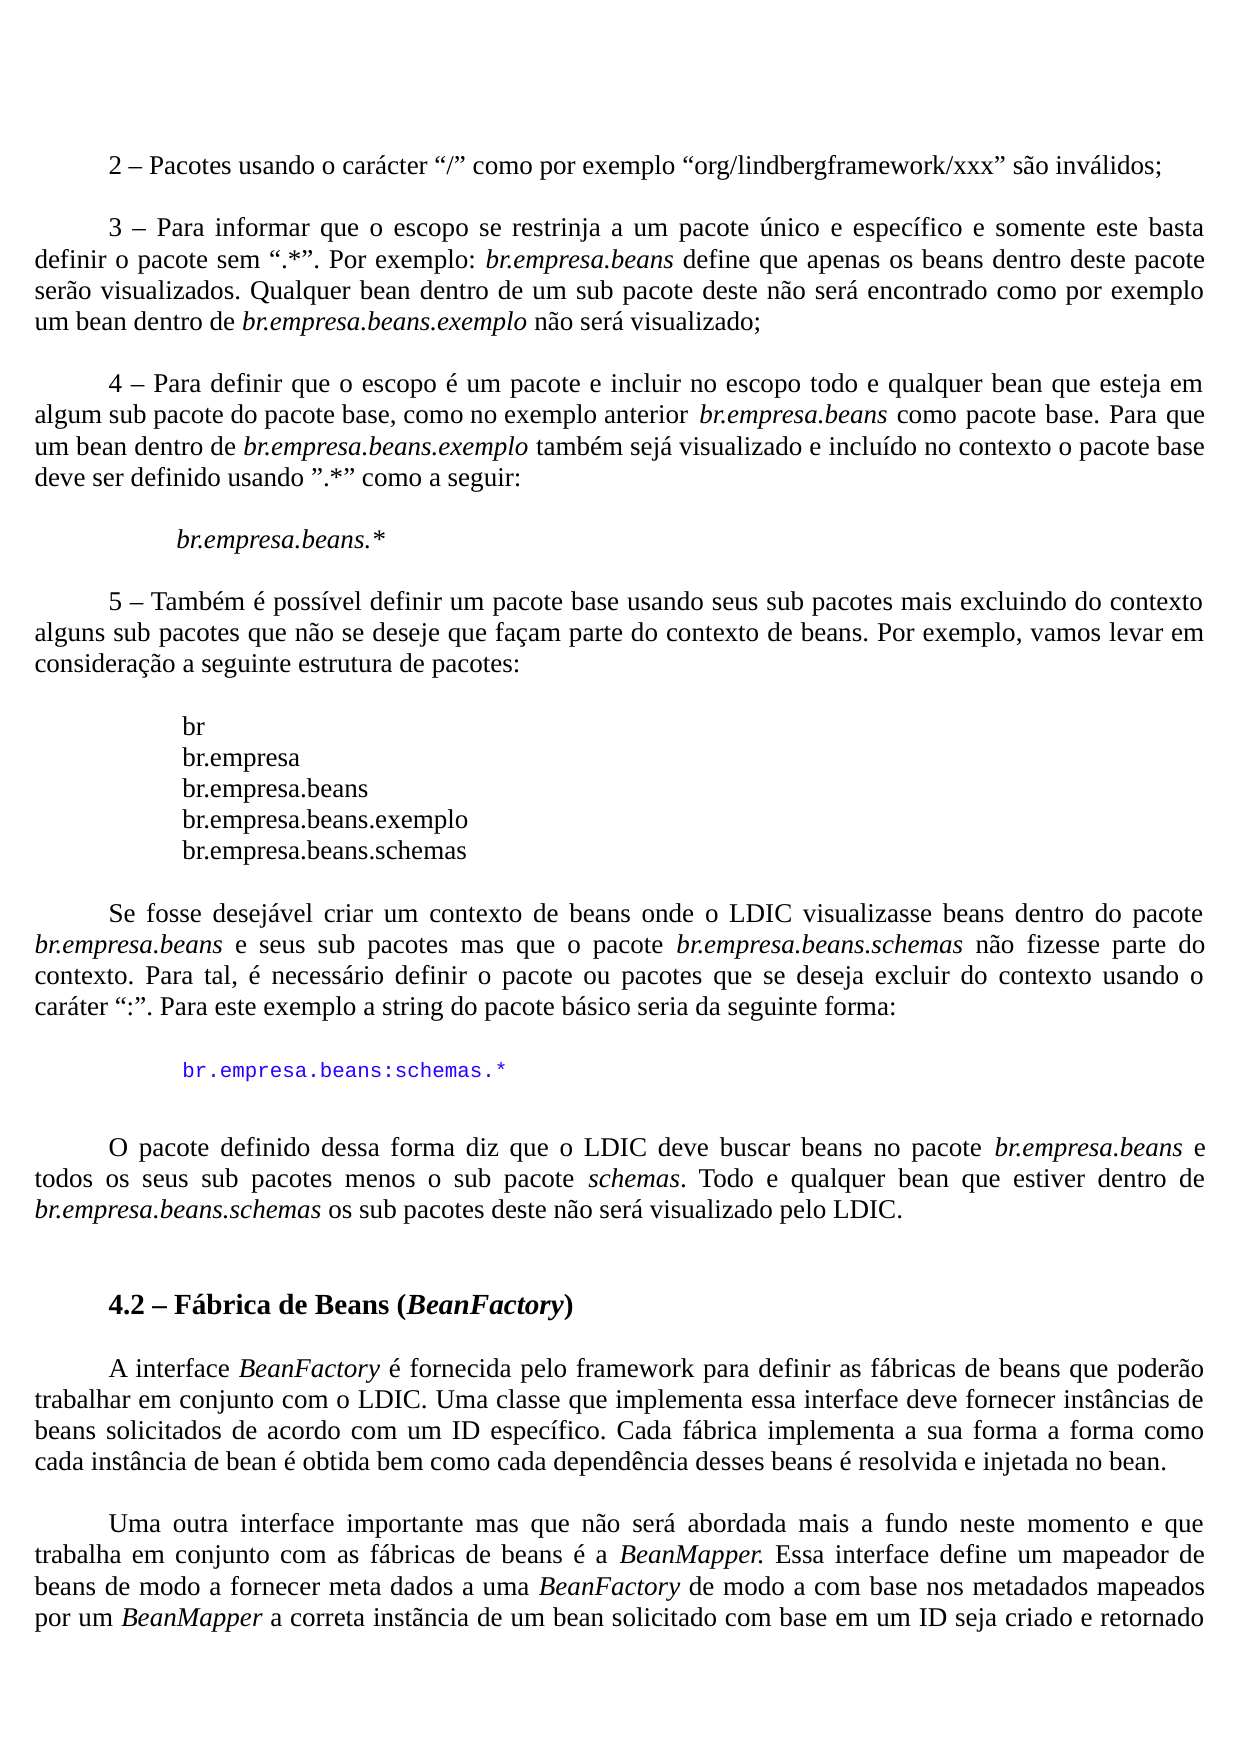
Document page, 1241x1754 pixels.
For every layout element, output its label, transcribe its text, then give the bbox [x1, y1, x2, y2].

text Se fosse desejável criar um contexto de beans onde o LDIC visualizasse beans dentro do pacote br.empresa.beans e seus sub pacotes mas que o pacote br.empresa.beans.schemas não fizesse parte do contexto. Para tal, é necessário definir o pacote ou pacotes que se deseja excluir do contexto usando o caráter “:”. Para este exemplo a string do pacote básico seria da seguinte forma: [34, 897, 1206, 1021]
text Uma outra interface importante mas que não será abordada mais a fundo neste momento e que trabalha em conjunto com as fábricas de beans é a BeanMapper. Essa interface define um mapeador de beans de modo a fornecer meta dados a uma BeanFactory de modo a com base nos metadados mapeados por um BeanMapper a correta instãncia de um bean solicitado com base em um ID seja criado e retornado [34, 1507, 1206, 1632]
text br.empresa.beans [34, 772, 1206, 803]
text 4 – Para definir que o escopo é um pacote e incluir no escopo todo e qualquer bean que esteja em algum sub pacote do pacote base, como no exemplo anterior br.empresa.beans como pacote base. Para que um bean dentro de br.empresa.beans.exemplo também sejá visualizado e incluído no contexto o pacote base deve ser definido usando ”.*” como a seguir: [34, 367, 1206, 492]
text 3 – Para informar que o escopo se restrinja a um pacote único e específico e somente este basta definir o pacote sem “.*”. Por exemplo: br.empresa.beans define que apenas os beans dentro deste pacote serão visualizados. Qualquer bean dentro de um sub pacote deste não será encontrado como por exemplo um bean dentro de br.empresa.beans.exemplo não será visualizado; [34, 212, 1206, 336]
text br.empresa.beans.exemplo [34, 803, 1206, 834]
text br.empresa.beans.* [34, 523, 1206, 554]
text O pacote definido dessa forma diz que o LDIC deve buscar beans no pacote br.empresa.beans e todos os seus sub pacotes menos o sub pacote schemas. Todo e qualquer bean que estiver dentro de br.empresa.beans.schemas os sub pacotes deste não será visualizado pelo LDIC. [34, 1131, 1206, 1225]
text 4.2 – Fábrica de Beans (BeanFactory) [34, 1287, 1206, 1321]
text 5 – Também é possível definir um pacote base usando seus sub pacotes mais excluindo do contexto alguns sub pacotes que não se deseje que façam parte do contexto de beans. Por exemplo, vamos levar em consideração a seguinte estrutura de pacotes: [34, 585, 1206, 679]
text br [34, 710, 1206, 741]
text br.empresa [34, 741, 1206, 772]
text br.empresa.beans:schemas.* [34, 1052, 1206, 1084]
text br.empresa.beans.schemas [34, 834, 1206, 866]
text A interface BeanFactory é fornecida pelo framework para definir as fábricas de beans que poderão trabalhar em conjunto com o LDIC. Uma classe que implementa essa interface deve fornecer instâncias de beans solicitados de acordo com um ID específico. Cada fábrica implementa a sua forma a forma como cada instância de bean é obtida bem como cada dependência desses beans é resolvida e injetada no bean. [34, 1352, 1206, 1476]
text 2 – Pacotes usando o carácter “/” como por exemplo “org/lindbergframework/xxx” são inválidos; [34, 149, 1206, 180]
